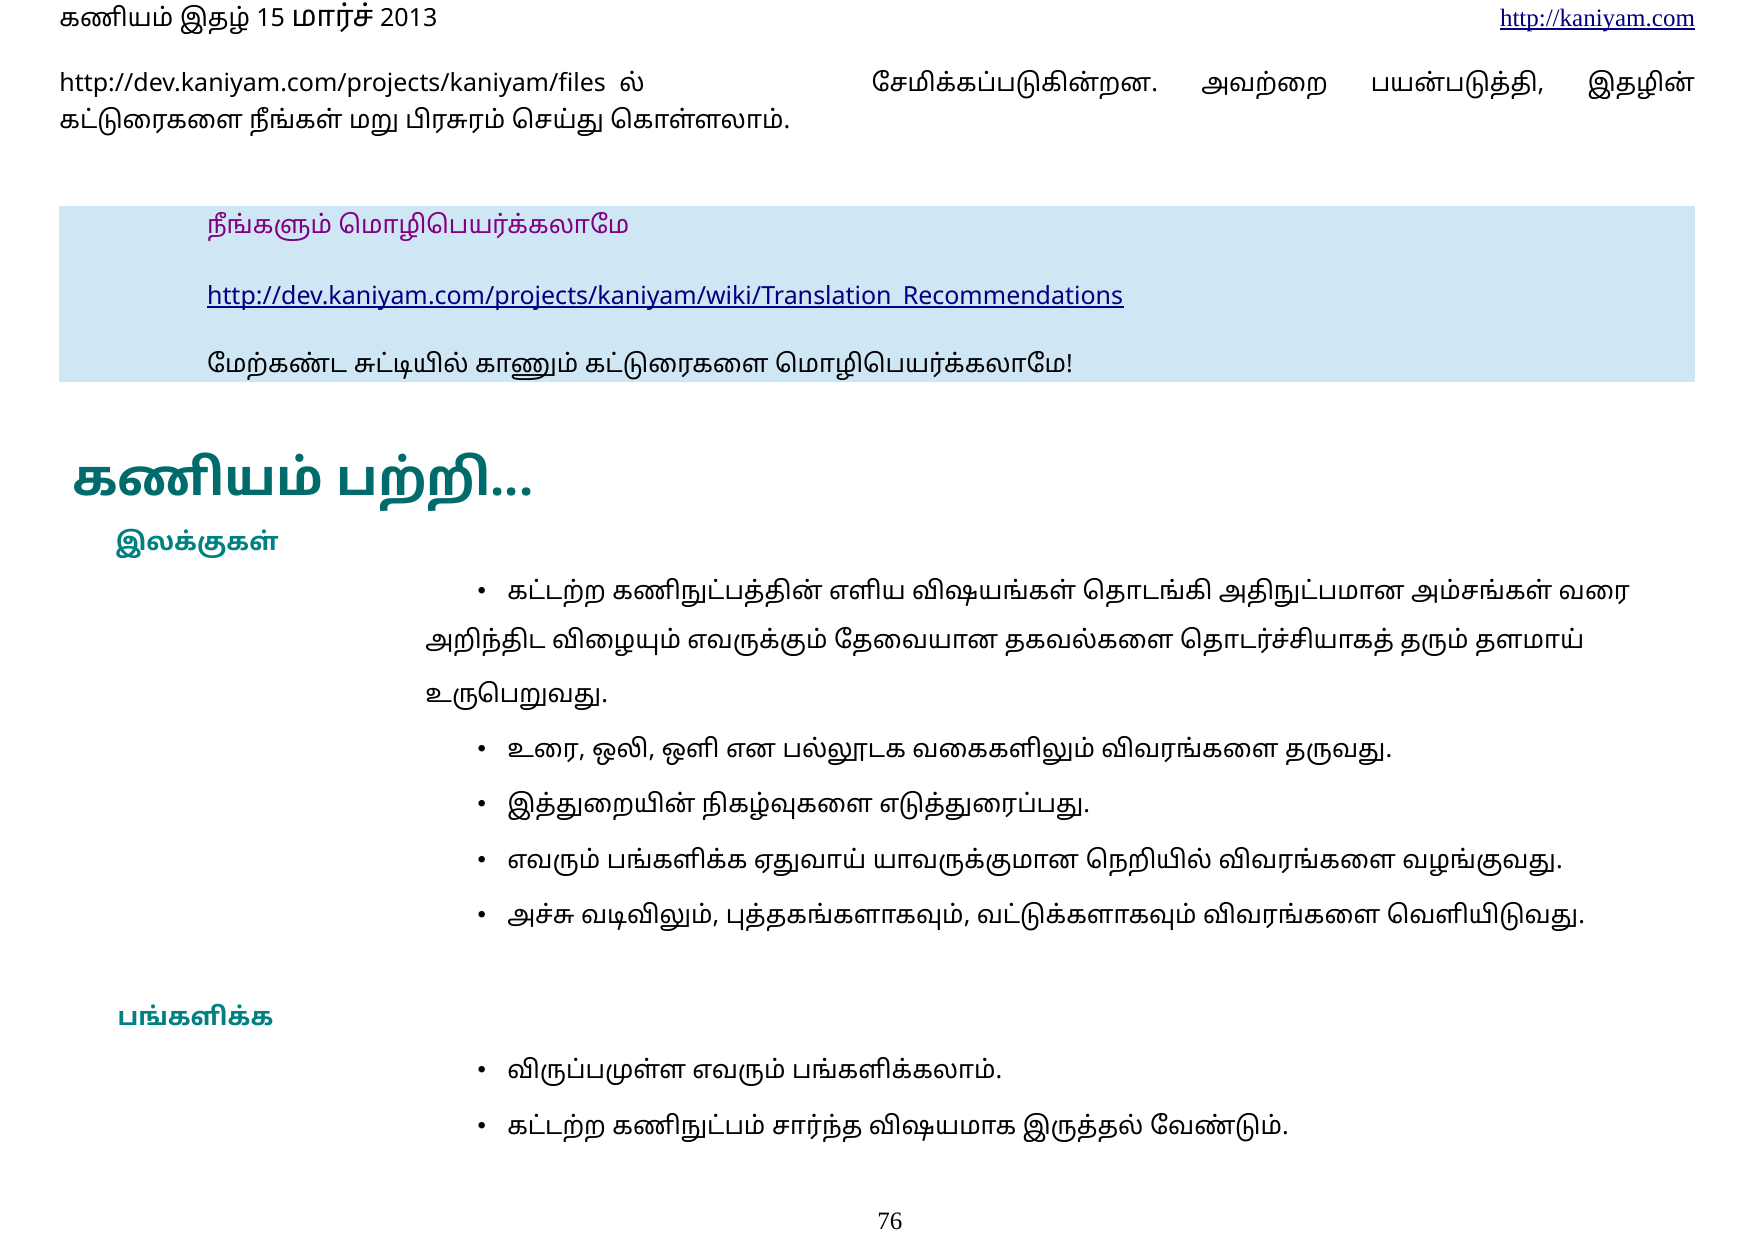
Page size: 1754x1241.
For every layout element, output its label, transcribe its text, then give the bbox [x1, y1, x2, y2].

list கட்டற்ற கணிநுட்பத்தின் எளிய விஷயங்கள் தொடங்கி அதிநுட்பமான அம்சங்கள் வரை அறிந்திட விழையும் எவருக்கும் தேவையான தகவல்களை தொடர்ச்சியாகத் தரும் தளமாய் உருபெறுவது. [396, 577, 1695, 712]
text http://dev.kaniyam.com/projects/kaniyam/wiki/Translation_Recommendations [59, 277, 1695, 311]
list விருப்பமுள்ள எவரும் பங்களிக்கலாம். [396, 1052, 1695, 1089]
list அச்சு வடிவிலும், புத்தகங்களாகவும், வட்டுக்களாகவும் விவரங்களை வெளியிடுவது. [396, 897, 1695, 934]
text நீங்களும் மொழிபெயர்க்கலாமே [59, 206, 1695, 243]
text மேற்கண்ட சுட்டியில் காணும் கட்டுரைகளை மொழிபெயர்க்கலாமே! [59, 346, 1695, 382]
list இத்துறையின் நிகழ்வுகளை எடுத்துரைப்பது. [396, 786, 1695, 823]
text பங்களிக்க [117, 1003, 1695, 1036]
subtitle கணியம் பற்றி... [72, 442, 1695, 515]
text இலக்குகள் [115, 528, 1695, 561]
list உரை, ஒலி, ஒளி என பல்லூடக வகைகளிலும் விவரங்களை தருவது. [396, 731, 1695, 768]
text http://dev.kaniyam.com/projects/kaniyam/files ல் சேமிக்கப்படுகின்றன. அவற்றை பயன்படுத்தி, இதழின் கட்டுரைகளை நீங்கள் மறு பிரசுரம் செய்து கொள்ளலாம். [59, 64, 1695, 138]
list எவரும் பங்களிக்க ஏதுவாய் யாவருக்குமான நெறியில் விவரங்களை வழங்குவது. [396, 841, 1695, 878]
list கட்டற்ற கணிநுட்பம் சார்ந்த விஷயமாக இருத்தல் வேண்டும். [396, 1108, 1695, 1144]
